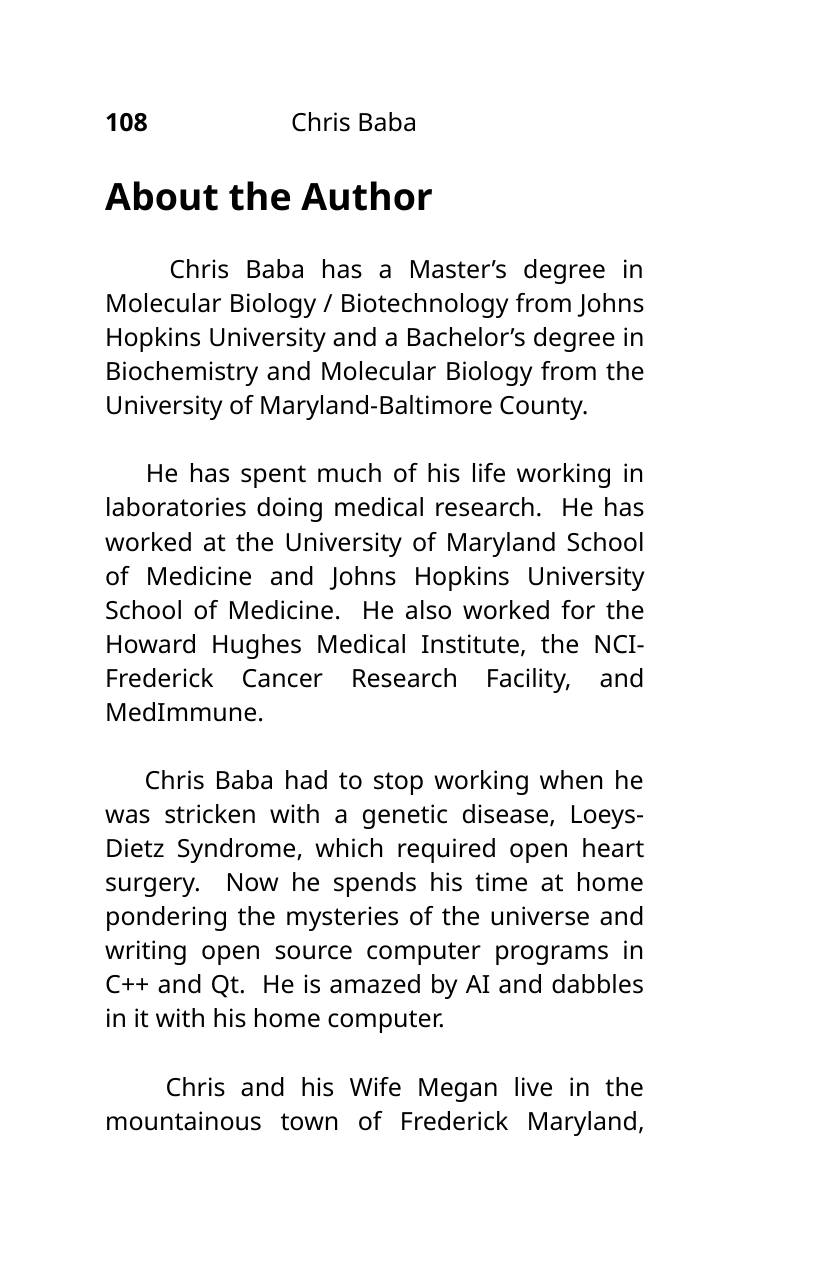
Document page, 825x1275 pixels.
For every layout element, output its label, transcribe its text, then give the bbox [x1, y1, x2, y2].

text Chris and his Wife Megan live in the mountainous town of Frederick Maryland, [105, 1069, 645, 1137]
text Chris Baba had to stop working when he was stricken with a genetic disease, Loeys-Dietz Syndrome, which required open heart surgery. Now he spends his time at home pondering the mysteries of the universe and writing open source computer programs in C++ and Qt. He is amazed by AI and dabbles in it with his home computer. [105, 763, 645, 1035]
subtitle About the Author [105, 171, 645, 222]
text Chris Baba has a Master’s degree in Molecular Biology / Biotechnology from Johns Hopkins University and a Bachelor’s degree in Biochemistry and Molecular Biology from the University of Maryland-Baltimore County. [105, 252, 645, 422]
text He has spent much of his life working in laboratories doing medical research. He has worked at the University of Maryland School of Medicine and Johns Hopkins University School of Medicine. He also worked for the Howard Hughes Medical Institute, the NCI-Frederick Cancer Research Facility, and MedImmune. [105, 456, 645, 728]
